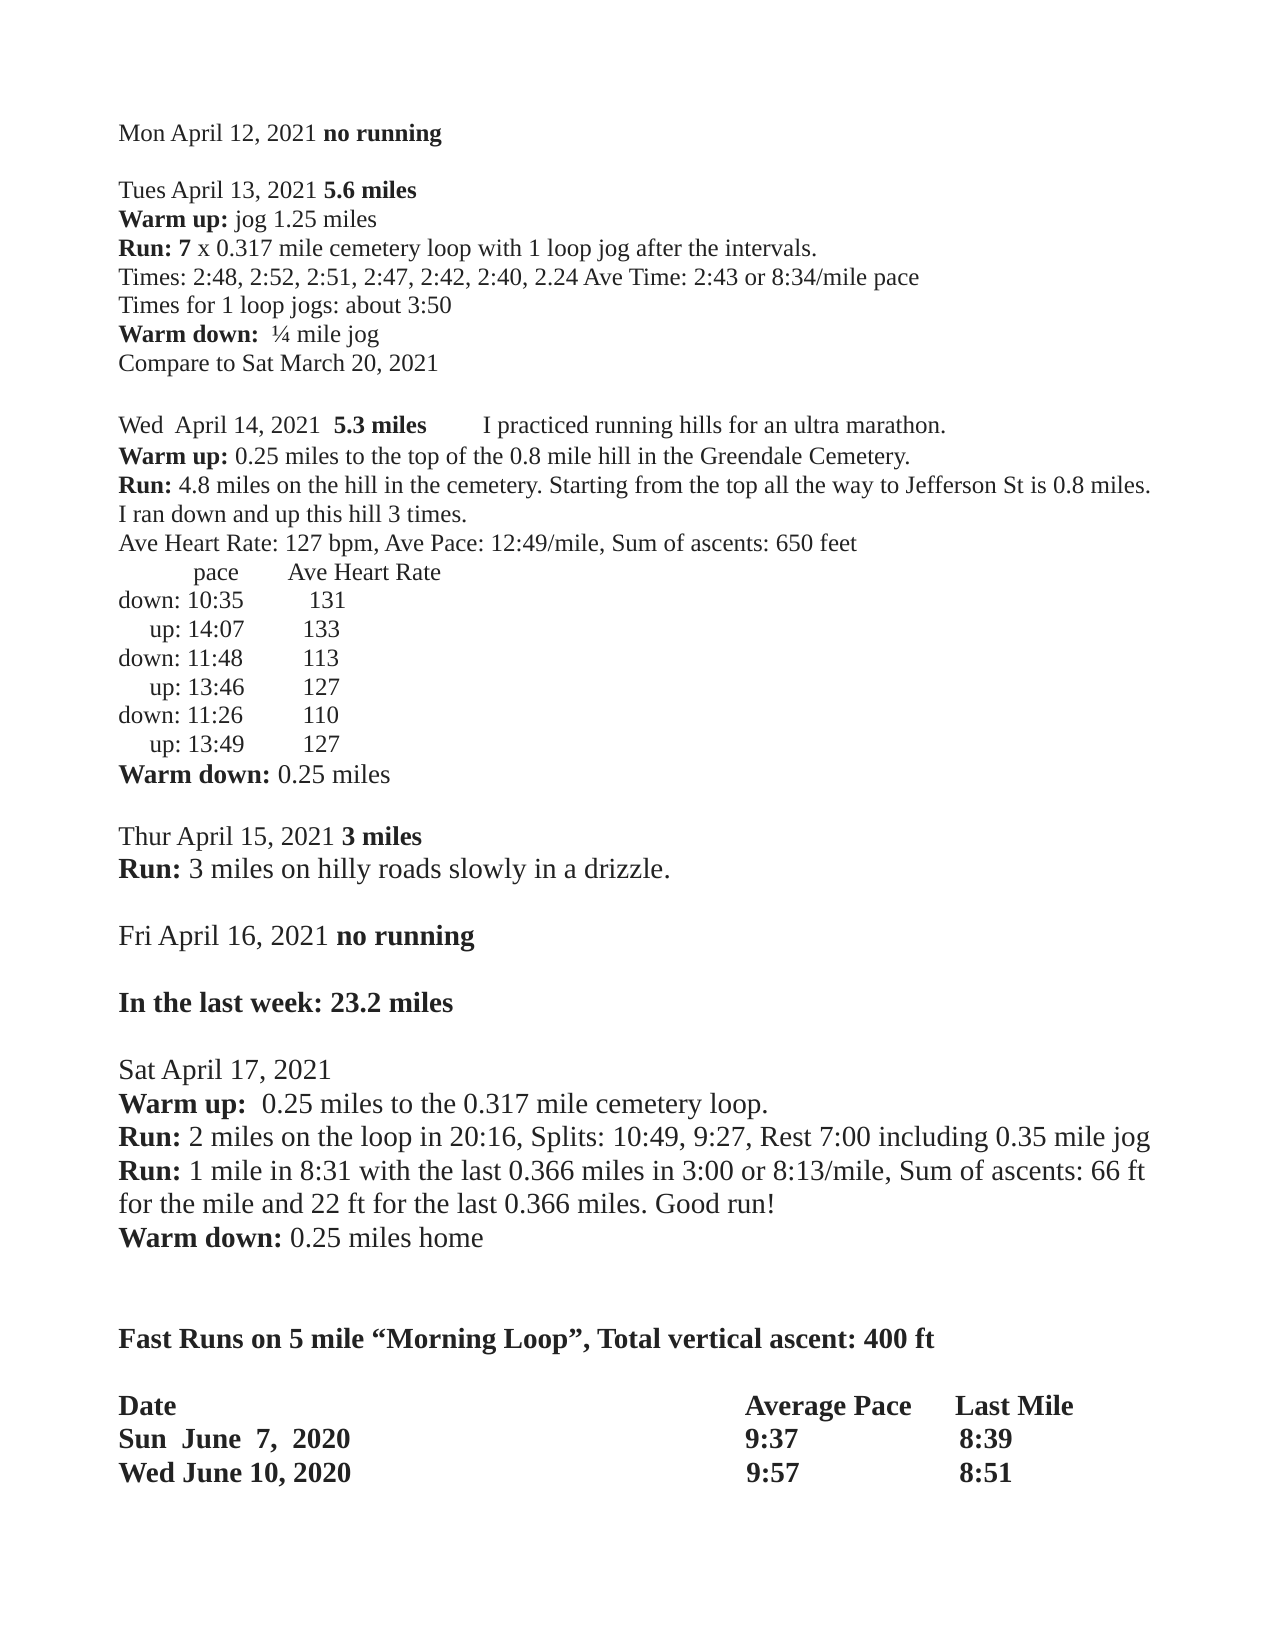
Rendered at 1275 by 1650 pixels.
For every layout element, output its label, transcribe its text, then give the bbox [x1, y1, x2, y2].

text down: 11:26 110 [118, 700, 1161, 729]
text Warm up: 0.25 miles to the 0.317 mile cemetery loop. [118, 1086, 1161, 1119]
text Warm up: jog 1.25 miles [118, 204, 1161, 233]
text Thur April 15, 2021 3 miles [118, 820, 1161, 851]
text Date Average Pace Last Mile [118, 1388, 1161, 1421]
text up: 14:07 133 [118, 614, 1161, 643]
text Ave Heart Rate: 127 bpm, Ave Pace: 12:49/mile, Sum of ascents: 650 feet [118, 528, 1161, 557]
text Wed April 14, 2021 5.3 miles I practiced running hills for an ultra marathon. [118, 410, 1161, 439]
text Fast Runs on 5 mile “Morning Loop”, Total vertical ascent: 400 ft [118, 1321, 1161, 1354]
text Times for 1 loop jogs: about 3:50 [118, 291, 1161, 319]
text down: 11:48 113 [118, 643, 1161, 672]
text Sun June 7, 2020 9:37 8:39 [118, 1421, 1161, 1455]
text up: 13:49 127 [118, 729, 1161, 758]
text Warm up: 0.25 miles to the top of the 0.8 mile hill in the Greendale Cemetery. [118, 439, 1161, 470]
text Run: 3 miles on hilly roads slowly in a drizzle. [118, 851, 1161, 885]
text Mon April 12, 2021 no running [118, 118, 1161, 147]
text Sat April 17, 2021 [118, 1052, 1161, 1086]
text Compare to Sat March 20, 2021 [118, 348, 1161, 377]
text In the last week: 23.2 miles [118, 985, 1161, 1019]
text pace Ave Heart Rate [118, 557, 1161, 585]
text Warm down: 0.25 miles home [118, 1220, 1161, 1254]
text Warm down: 0.25 miles [118, 758, 1161, 789]
text Run: 1 mile in 8:31 with the last 0.366 miles in 3:00 or 8:13/mile, Sum of ascents: 66 ft for the mile and 22 ft for the last 0.366 miles. Good run! [118, 1153, 1161, 1220]
text down: 10:35 131 [118, 585, 1161, 614]
text Run: 7 x 0.317 mile cemetery loop with 1 loop jog after the intervals. [118, 233, 1161, 262]
text Fri April 16, 2021 no running [118, 918, 1161, 952]
text Tues April 13, 2021 5.6 miles [118, 176, 1161, 204]
text Times: 2:48, 2:52, 2:51, 2:47, 2:42, 2:40, 2.24 Ave Time: 2:43 or 8:34/mile pace [118, 262, 1161, 291]
text Run: 2 miles on the loop in 20:16, Splits: 10:49, 9:27, Rest 7:00 including 0.35 mile jog [118, 1119, 1161, 1153]
text Warm down: ¼ mile jog [118, 319, 1161, 348]
text Wed June 10, 2020 9:57 8:51 [118, 1455, 1161, 1488]
text Run: 4.8 miles on the hill in the cemetery. Starting from the top all the way to Jefferson St is 0.8 miles. I ran down and up this hill 3 times. [118, 470, 1161, 528]
text up: 13:46 127 [118, 672, 1161, 700]
